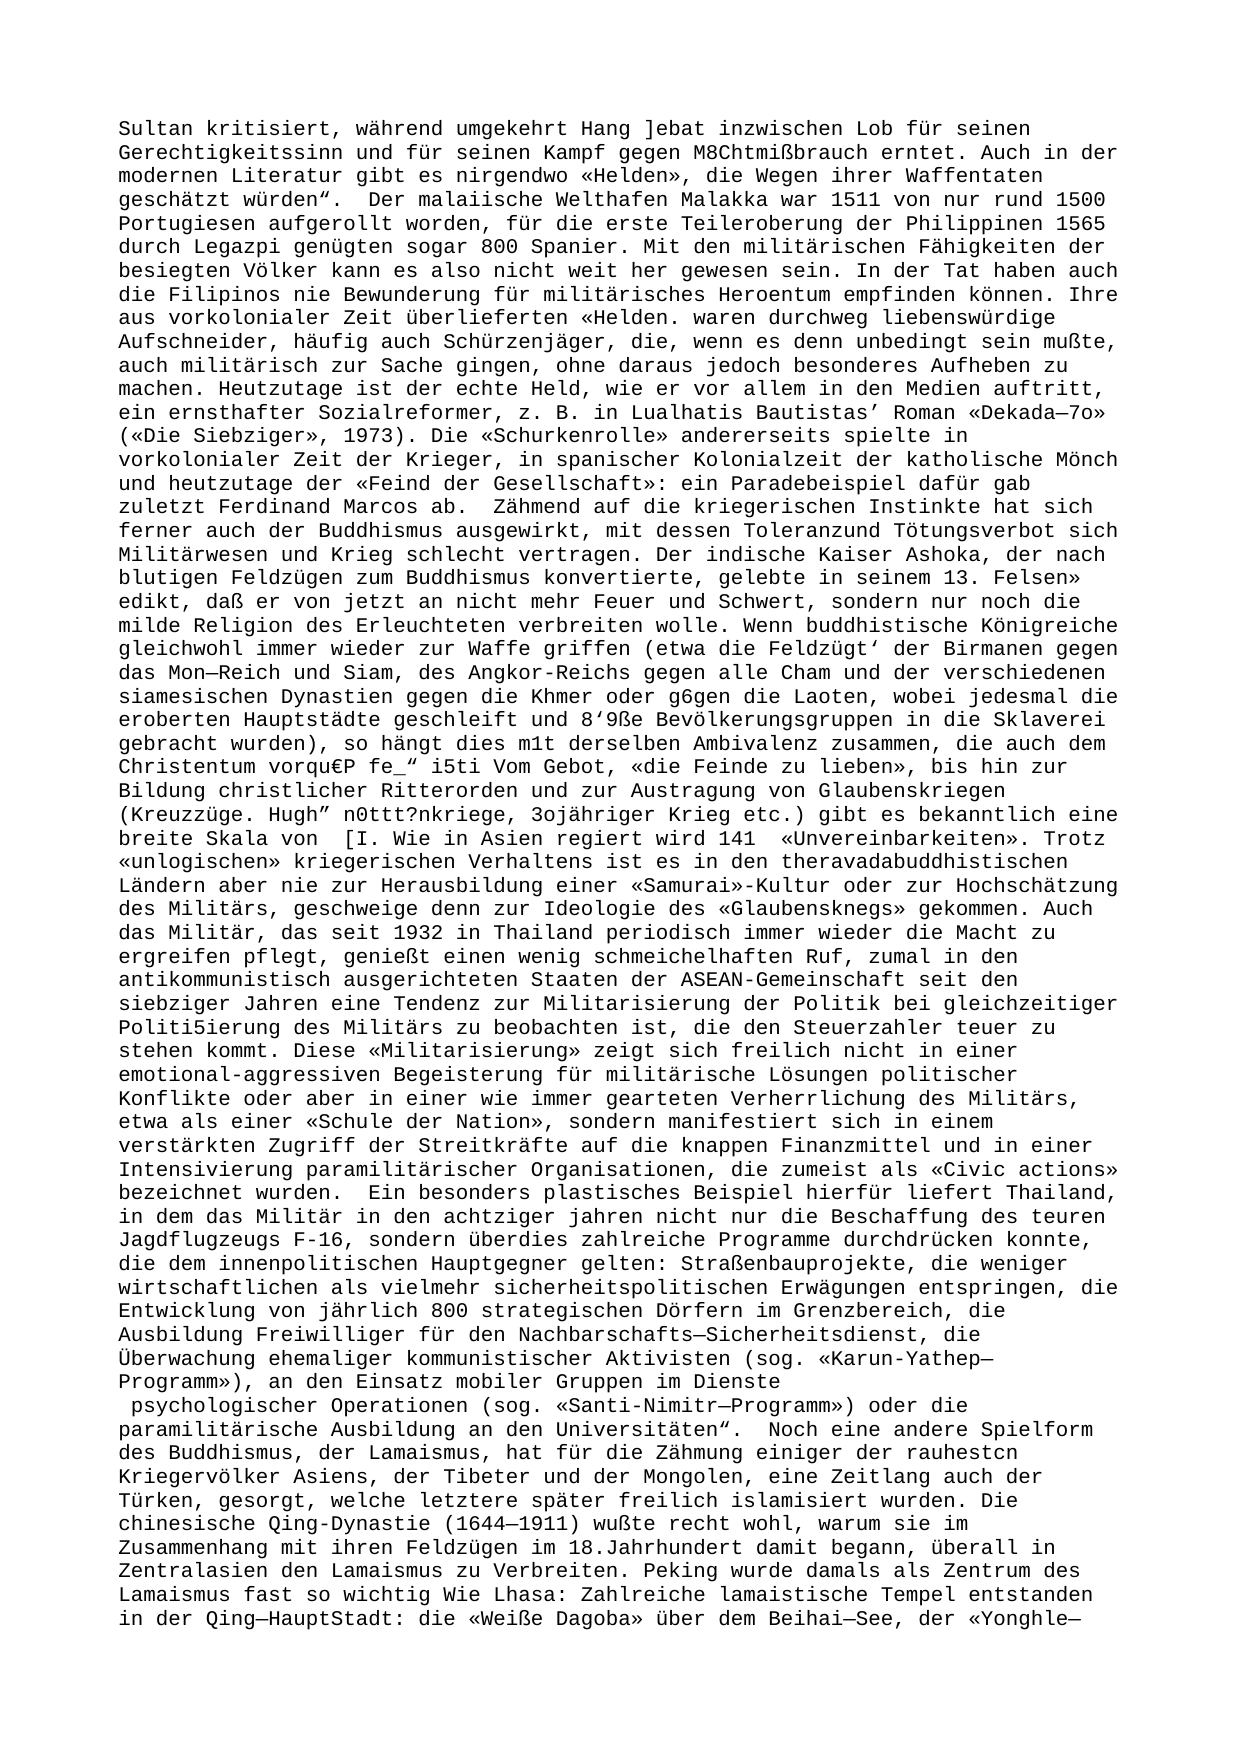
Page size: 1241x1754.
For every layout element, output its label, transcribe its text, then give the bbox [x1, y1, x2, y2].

text Sultan kritisiert, während umgekehrt Hang ]ebat inzwischen Lob für seinen Gerechtigkeitssinn und für seinen Kampf gegen M8Chtmißbrauch erntet. Auch in der modernen Literatur gibt es nirgendwo «Helden», die Wegen ihrer Waffentaten geschätzt würden“. Der malaiische Welthafen Malakka war 1511 von nur rund 1500 Portugiesen aufgerollt worden, für die erste Teileroberung der Philippinen 1565 durch Legazpi genügten sogar 800 Spanier. Mit den militärischen Fähigkeiten der besiegten Völker kann es also nicht weit her gewesen sein. In der Tat haben auch die Filipinos nie Bewunderung für militärisches Heroentum empfinden können. Ihre aus vorkolonialer Zeit überlieferten «Helden. waren durchweg liebenswürdige Aufschneider, häufig auch Schürzenjäger, die, wenn es denn unbedingt sein mußte, auch militärisch zur Sache gingen, ohne daraus jedoch besonderes Aufheben zu machen. Heutzutage ist der echte Held, wie er vor allem in den Medien auftritt, ein ernsthafter Sozialreformer, z. B. in Lualhatis Bautistas’ Roman «Dekada—7o» («Die Siebziger», 1973). Die «Schurkenrolle» andererseits spielte in vorkolonialer Zeit der Krieger, in spanischer Kolonialzeit der katholische Mönch und heutzutage der «Feind der Gesellschaft»: ein Paradebeispiel dafür gab zuletzt Ferdinand Marcos ab. Zähmend auf die kriegerischen Instinkte hat sich ferner auch der Buddhismus ausgewirkt, mit dessen Toleranzund Tötungsverbot sich Militärwesen und Krieg schlecht vertragen. Der indische Kaiser Ashoka, der nach blutigen Feldzügen zum Buddhismus konvertierte, gelebte in seinem 13. Felsen» edikt, daß er von jetzt an nicht mehr Feuer und Schwert, sondern nur noch die milde Religion des Erleuchteten verbreiten wolle. Wenn buddhistische Königreiche gleichwohl immer wieder zur Waffe griffen (etwa die Feldzügt‘ der Birmanen gegen das Mon—Reich und Siam, des Angkor-Reichs gegen alle Cham und der verschiedenen siamesischen Dynastien gegen die Khmer oder g6gen die Laoten, wobei jedesmal die eroberten Hauptstädte geschleift und 8‘9ße Bevölkerungsgruppen in die Sklaverei gebracht wurden), so hängt dies m1t derselben Ambivalenz zusammen, die auch dem Christentum vorqu€P fe_“ i5ti Vom Gebot, «die Feinde zu lieben», bis hin zur Bildung christlicher Ritterorden und zur Austragung von Glaubenskriegen (Kreuzzüge. Hugh” n0ttt?nkriege, 3ojähriger Krieg etc.) gibt es bekanntlich eine breite Skala von [I. Wie in Asien regiert wird 141 «Unvereinbarkeiten». Trotz «unlogischen» kriegerischen Verhaltens ist es in den theravadabuddhistischen Ländern aber nie zur Herausbildung einer «Samurai»-Kultur oder zur Hochschätzung des Militärs, geschweige denn zur Ideologie des «Glaubensknegs» gekommen. Auch das Militär, das seit 1932 in Thailand periodisch immer wieder die Macht zu ergreifen pflegt, genießt einen wenig schmeichelhaften Ruf, zumal in den antikommunistisch ausgerichteten Staaten der ASEAN-Gemeinschaft seit den siebziger Jahren eine Tendenz zur Militarisierung der Politik bei gleichzeitiger Politi5ierung des Militärs zu beobachten ist, die den Steuerzahler teuer zu stehen kommt. Diese «Militarisierung» zeigt sich freilich nicht in einer emotional-aggressiven Begeisterung für militärische Lösungen politischer Konflikte oder aber in einer wie immer gearteten Verherrlichung des Militärs, etwa als einer «Schule der Nation», sondern manifestiert sich in einem verstärkten Zugriff der Streitkräfte auf die knappen Finanzmittel und in einer Intensivierung paramilitärischer Organisationen, die zumeist als «Civic actions» bezeichnet wurden. Ein besonders plastisches Beispiel hierfür liefert Thailand, in dem das Militär in den achtziger jahren nicht nur die Beschaffung des teuren Jagdflugzeugs F-16, sondern überdies zahlreiche Programme durchdrücken konnte, die dem innenpolitischen Hauptgegner gelten: Straßenbauprojekte, die weniger wirtschaftlichen als vielmehr sicherheitspolitischen Erwägungen entspringen, die Entwicklung von jährlich 800 strategischen Dörfern im Grenzbereich, die Ausbildung Freiwilliger für den Nachbarschafts—Sicherheitsdienst, die Überwachung ehemaliger kommunistischer Aktivisten (sog. «Karun-Yathep—Programm»), an den Einsatz mobiler Gruppen im Dienste [118, 118, 1122, 1395]
text psychologischer Operationen (sog. «Santi-Nimitr—Programm») oder die paramilitärische Ausbildung an den Universitäten“. Noch eine andere Spielform des Buddhismus, der Lamaismus, hat für die Zähmung einiger der rauhestcn Kriegervölker Asiens, der Tibeter und der Mongolen, eine Zeitlang auch der Türken, gesorgt, welche letztere später freilich islamisiert wurden. Die chinesische Qing-Dynastie (1644—1911) wußte recht wohl, warum sie im Zusammenhang mit ihren Feldzügen im 18.Jahrhundert damit begann, überall in Zentralasien den Lamaismus zu Verbreiten. Peking wurde damals als Zentrum des Lamaismus fast so wichtig Wie Lhasa: Zahlreiche lamaistische Tempel entstanden in der Qing—HauptStadt: die «Weiße Dagoba» über dem Beihai—See, der «Yonghle— [118, 1395, 1122, 1631]
